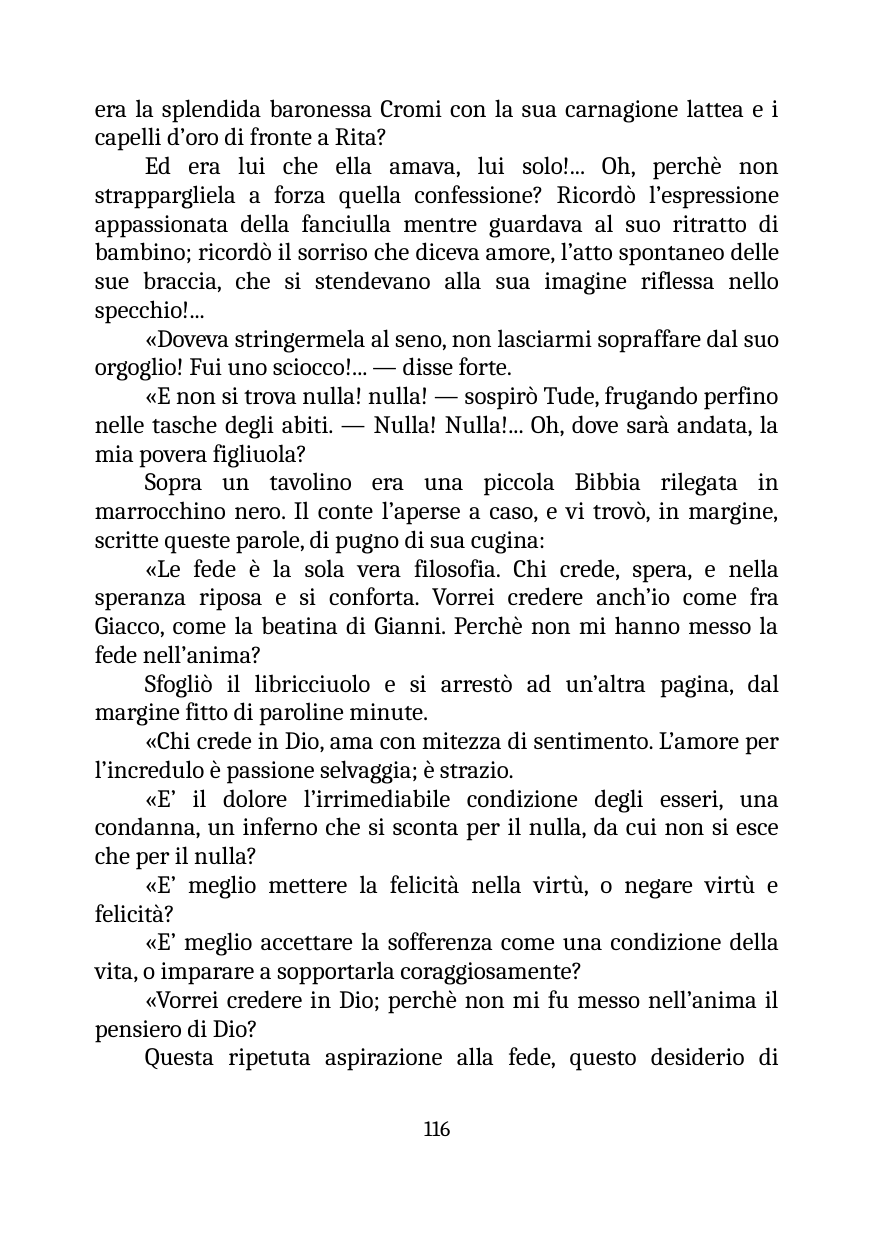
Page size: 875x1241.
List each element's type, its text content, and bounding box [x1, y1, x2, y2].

text «Doveva stringermela al seno, non lasciarmi sopraffare dal suo orgoglio! Fui uno sciocco!... — disse forte. [94, 324, 779, 382]
text Ed era lui che ella amava, lui solo!... Oh, perchè non strappargliela a forza quella confessione? Ricordò l’espressione appassionata della fanciulla mentre guardava al suo ritratto di bambino; ricordò il sorriso che diceva amore, l’atto spontaneo delle sue braccia, che si stendevano alla sua imagine riflessa nello specchio!... [94, 152, 779, 324]
text «Le fede è la sola vera filosofia. Chi crede, spera, e nella speranza riposa e si conforta. Vorrei credere anch’io come fra Giacco, come la beatina di Gianni. Perchè non mi hanno messo la fede nell’anima? [94, 554, 779, 669]
text «E’ meglio accettare la sofferenza come una condizione della vita, o imparare a sopportarla coraggiosamente? [94, 928, 779, 986]
text Sfogliò il libricciuolo e si arrestò ad un’altra pagina, dal margine fitto di paroline minute. [94, 669, 779, 727]
text Sopra un tavolino era una piccola Bibbia rilegata in marrocchino nero. Il conte l’aperse a caso, e vi trovò, in margine, scritte queste parole, di pugno di sua cugina: [94, 468, 779, 554]
text «Chi crede in Dio, ama con mitezza di sentimento. L’amore per l’incredulo è passione selvaggia; è strazio. [94, 727, 779, 784]
text era la splendida baronessa Cromi con la sua carnagione lattea e i capelli d’oro di fronte a Rita? [94, 94, 779, 152]
text «E’ il dolore l’irrimediabile condizione degli esseri, una condanna, un inferno che si sconta per il nulla, da cui non si esce che per il nulla? [94, 784, 779, 871]
text «E non si trova nulla! nulla! — sospirò Tude, frugando perfino nelle tasche degli abiti. — Nulla! Nulla!... Oh, dove sarà andata, la mia povera figliuola? [94, 382, 779, 468]
text «E’ meglio mettere la felicità nella virtù, o negare virtù e felicità? [94, 871, 779, 928]
text Questa ripetuta aspirazione alla fede, questo desiderio di [94, 1043, 779, 1072]
text «Vorrei credere in Dio; perchè non mi fu messo nell’anima il pensiero di Dio? [94, 986, 779, 1043]
